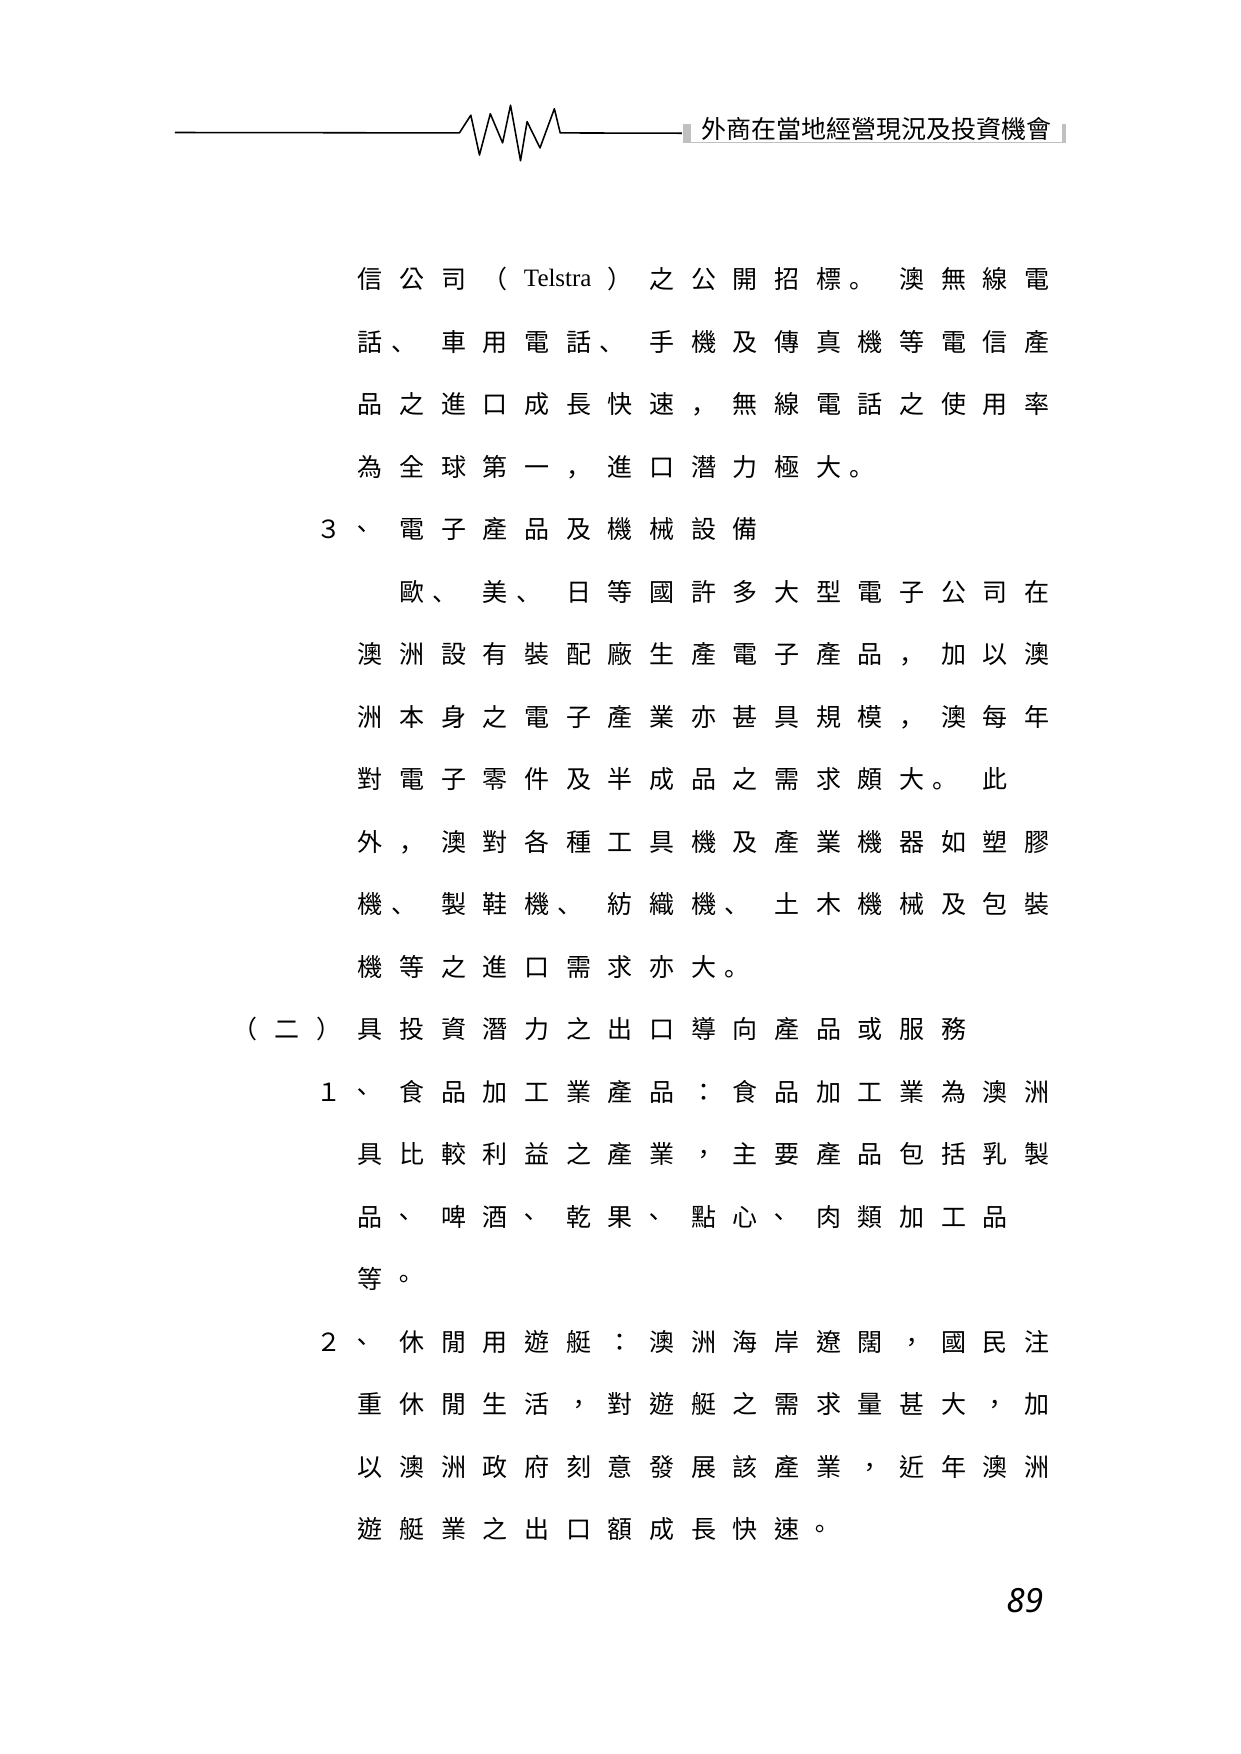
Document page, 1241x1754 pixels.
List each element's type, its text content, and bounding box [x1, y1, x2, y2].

text ３、電子產品及機械設備 [281, 486, 1058, 549]
text （二）具投資潛力之出口導向產品或服務 [207, 986, 1058, 1049]
text 信公司（Telstra）之公開招標。澳無線電話、車用電話、手機及傳真機等電信產品之進口成長快速，無線電話之使用率為全球第一，進口潛力極大。 [330, 236, 1058, 486]
text 歐、美、日等國許多大型電子公司在澳洲設有裝配廠生產電子產品，加以澳洲本身之電子產業亦甚具規模，澳每年對電子零件及半成品之需求頗大。此外，澳對各種工具機及產業機器如塑膠機、製鞋機、紡織機、土木機械及包裝機等之進口需求亦大。 [330, 549, 1058, 986]
text １、食品加工業產品：食品加工業為澳洲具比較利益之產業，主要產品包括乳製品、啤酒、乾果、點心、肉類加工品等。 [281, 1049, 1058, 1299]
text ２、休閒用遊艇：澳洲海岸遼闊，國民注重休閒生活，對遊艇之需求量甚大，加以澳洲政府刻意發展該產業，近年澳洲遊艇業之出口額成長快速。 [281, 1299, 1058, 1549]
